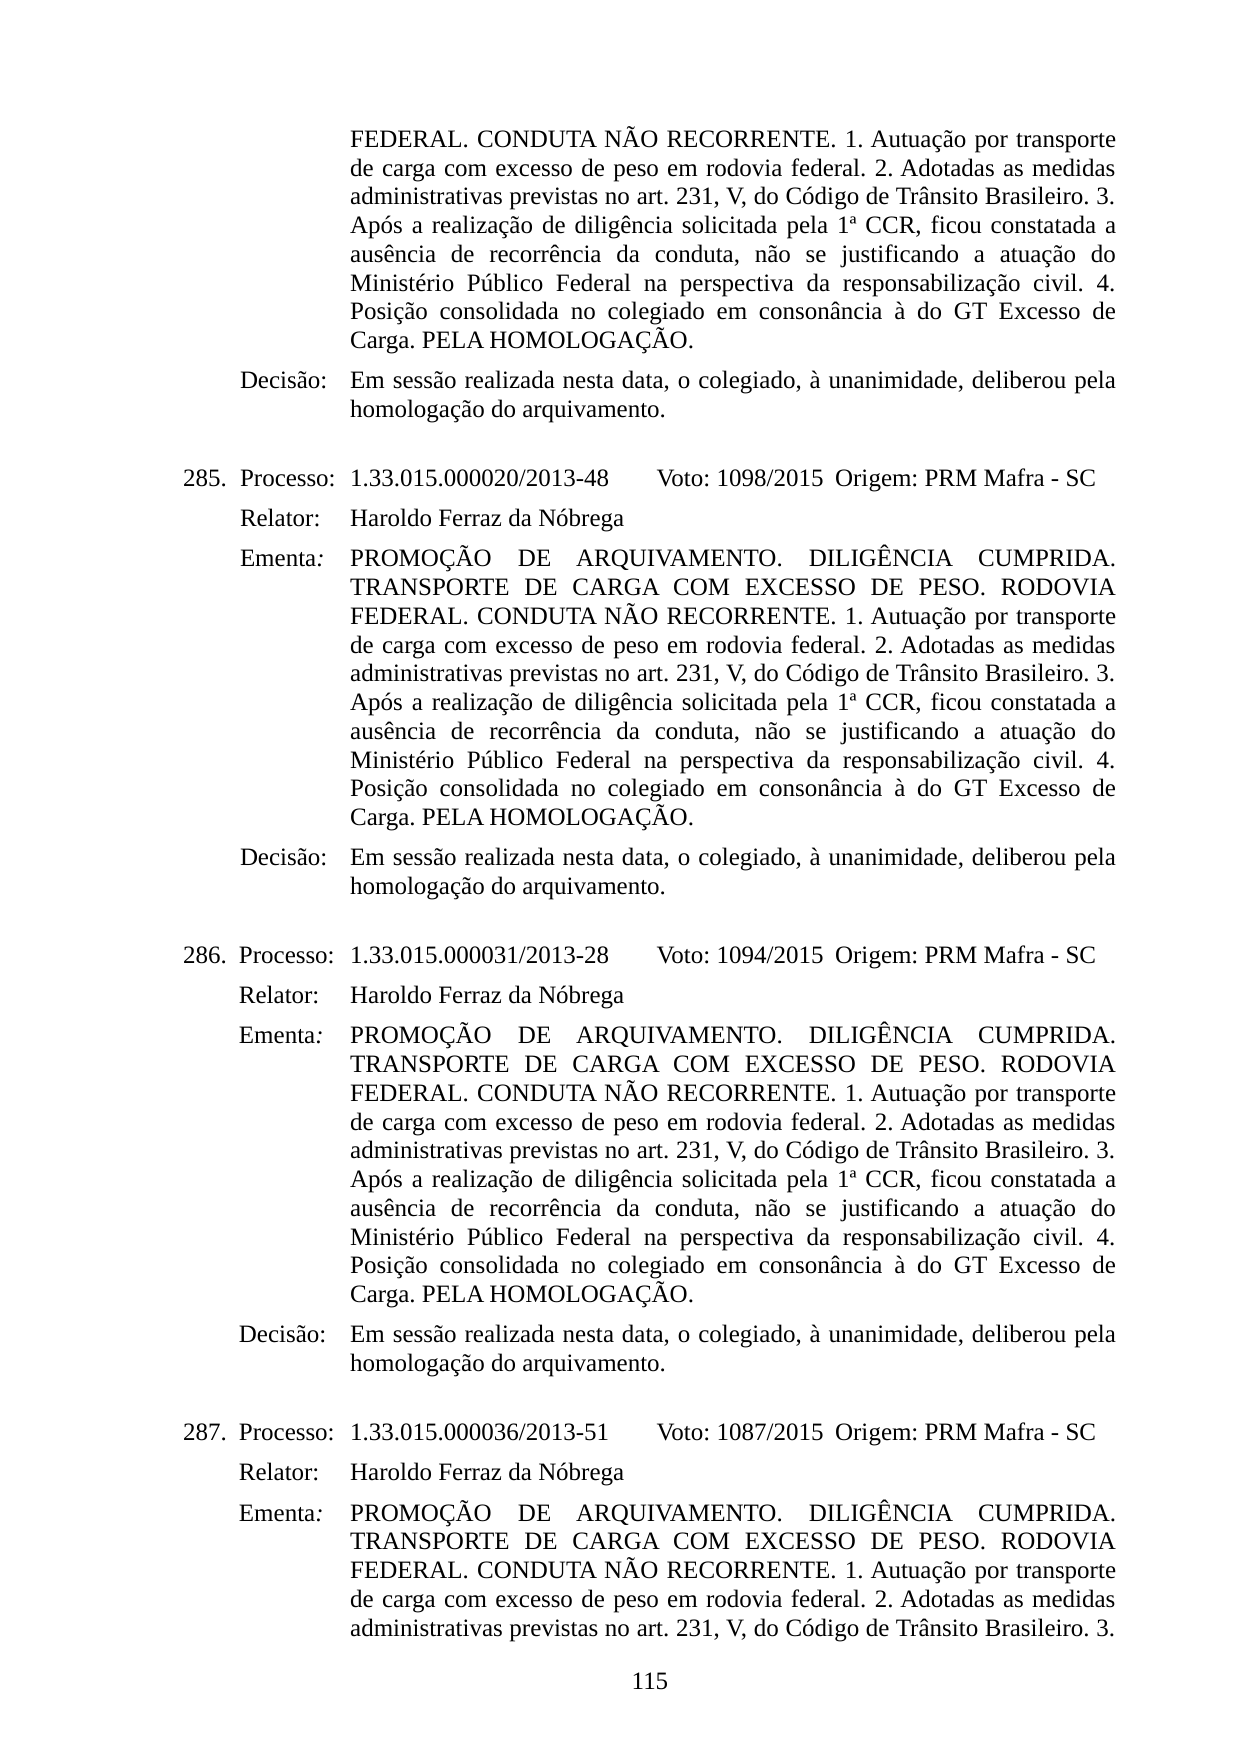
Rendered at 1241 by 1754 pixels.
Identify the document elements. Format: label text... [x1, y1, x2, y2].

table_header 286. [177, 934, 233, 974]
table_cell Em sessão realizada nesta data, o colegiado, à unanimidade, deliberou pela homologação do arquivamento. [344, 1314, 1122, 1383]
table_header Voto: 1098/2015 [651, 457, 829, 497]
table_cell [177, 975, 233, 1015]
table_header Processo: [233, 934, 344, 974]
table_cell [177, 538, 234, 837]
table_cell [234, 118, 344, 359]
table_header Origem: PRM Mafra - SC [829, 457, 1122, 497]
table_cell FEDERAL. CONDUTA NÃO RECORRENTE. 1. Autuação por transporte de carga com excesso de peso em rodovia federal. 2. Adotadas as medidas administrativas previstas no art. 231, V, do Código de Trânsito Brasileiro. 3. Após a realização de diligência solicitada pela 1ª CCR, ficou constatada a ausência de recorrência da conduta, não se justificando a atuação do Ministério Público Federal na perspectiva da responsabilização civil. 4. Posição consolidada no colegiado em consonância à do GT Excesso de Carga. PELA HOMOLOGAÇÃO. [344, 118, 1122, 359]
table_cell Relator: [233, 975, 344, 1015]
table_header Voto: 1094/2015 [651, 934, 829, 974]
table_header Processo: [234, 457, 344, 497]
table_header 287. [177, 1411, 233, 1452]
table_cell [177, 1452, 233, 1492]
table_cell Decisão: [233, 1314, 344, 1383]
table_cell Em sessão realizada nesta data, o colegiado, à unanimidade, deliberou pela homologação do arquivamento. [344, 360, 1122, 428]
table_cell PROMOÇÃO DE ARQUIVAMENTO. DILIGÊNCIA CUMPRIDA. TRANSPORTE DE CARGA COM EXCESSO DE PESO. RODOVIA FEDERAL. CONDUTA NÃO RECORRENTE. 1. Autuação por transporte de carga com excesso de peso em rodovia federal. 2. Adotadas as medidas administrativas previstas no art. 231, V, do Código de Trânsito Brasileiro. 3. Após a realização de diligência solicitada pela 1ª CCR, ficou constatada a ausência de recorrência da conduta, não se justificando a atuação do Ministério Público Federal na perspectiva da responsabilização civil. 4. Posição consolidada no colegiado em consonância à do GT Excesso de Carga. PELA HOMOLOGAÇÃO. [344, 538, 1122, 837]
table_cell [177, 118, 234, 359]
table_cell PROMOÇÃO DE ARQUIVAMENTO. DILIGÊNCIA CUMPRIDA. TRANSPORTE DE CARGA COM EXCESSO DE PESO. RODOVIA FEDERAL. CONDUTA NÃO RECORRENTE. 1. Autuação por transporte de carga com excesso de peso em rodovia federal. 2. Adotadas as medidas administrativas previstas no art. 231, V, do Código de Trânsito Brasileiro. 3. [344, 1492, 1122, 1647]
table_cell Haroldo Ferraz da Nóbrega [344, 498, 1122, 538]
table_header 1.33.015.000031/2013-28 [344, 934, 651, 974]
table_header Voto: 1087/2015 [651, 1411, 829, 1452]
table_cell Em sessão realizada nesta data, o colegiado, à unanimidade, deliberou pela homologação do arquivamento. [344, 837, 1122, 906]
table_cell [177, 1492, 233, 1647]
table_header 1.33.015.000036/2013-51 [344, 1411, 651, 1452]
table_header 1.33.015.000020/2013-48 [344, 457, 651, 497]
table_cell [177, 498, 234, 538]
table_header Processo: [233, 1411, 344, 1452]
table_cell Haroldo Ferraz da Nóbrega [344, 1452, 1122, 1492]
table_cell [177, 1314, 233, 1383]
table_cell PROMOÇÃO DE ARQUIVAMENTO. DILIGÊNCIA CUMPRIDA. TRANSPORTE DE CARGA COM EXCESSO DE PESO. RODOVIA FEDERAL. CONDUTA NÃO RECORRENTE. 1. Autuação por transporte de carga com excesso de peso em rodovia federal. 2. Adotadas as medidas administrativas previstas no art. 231, V, do Código de Trânsito Brasileiro. 3. Após a realização de diligência solicitada pela 1ª CCR, ficou constatada a ausência de recorrência da conduta, não se justificando a atuação do Ministério Público Federal na perspectiva da responsabilização civil. 4. Posição consolidada no colegiado em consonância à do GT Excesso de Carga. PELA HOMOLOGAÇÃO. [344, 1015, 1122, 1314]
table_cell [177, 837, 234, 906]
table_cell Haroldo Ferraz da Nóbrega [344, 975, 1122, 1015]
table_cell [177, 1015, 233, 1314]
table_cell [177, 360, 234, 428]
table_header Origem: PRM Mafra - SC [829, 934, 1122, 974]
table_cell Ementa: [234, 538, 344, 837]
table_cell Decisão: [234, 360, 344, 428]
table_cell Ementa: [233, 1492, 344, 1647]
table_cell Ementa: [233, 1015, 344, 1314]
table_header 285. [177, 457, 234, 497]
table_cell Relator: [233, 1452, 344, 1492]
table_header Origem: PRM Mafra - SC [829, 1411, 1122, 1452]
table_cell Decisão: [234, 837, 344, 906]
table_cell Relator: [234, 498, 344, 538]
